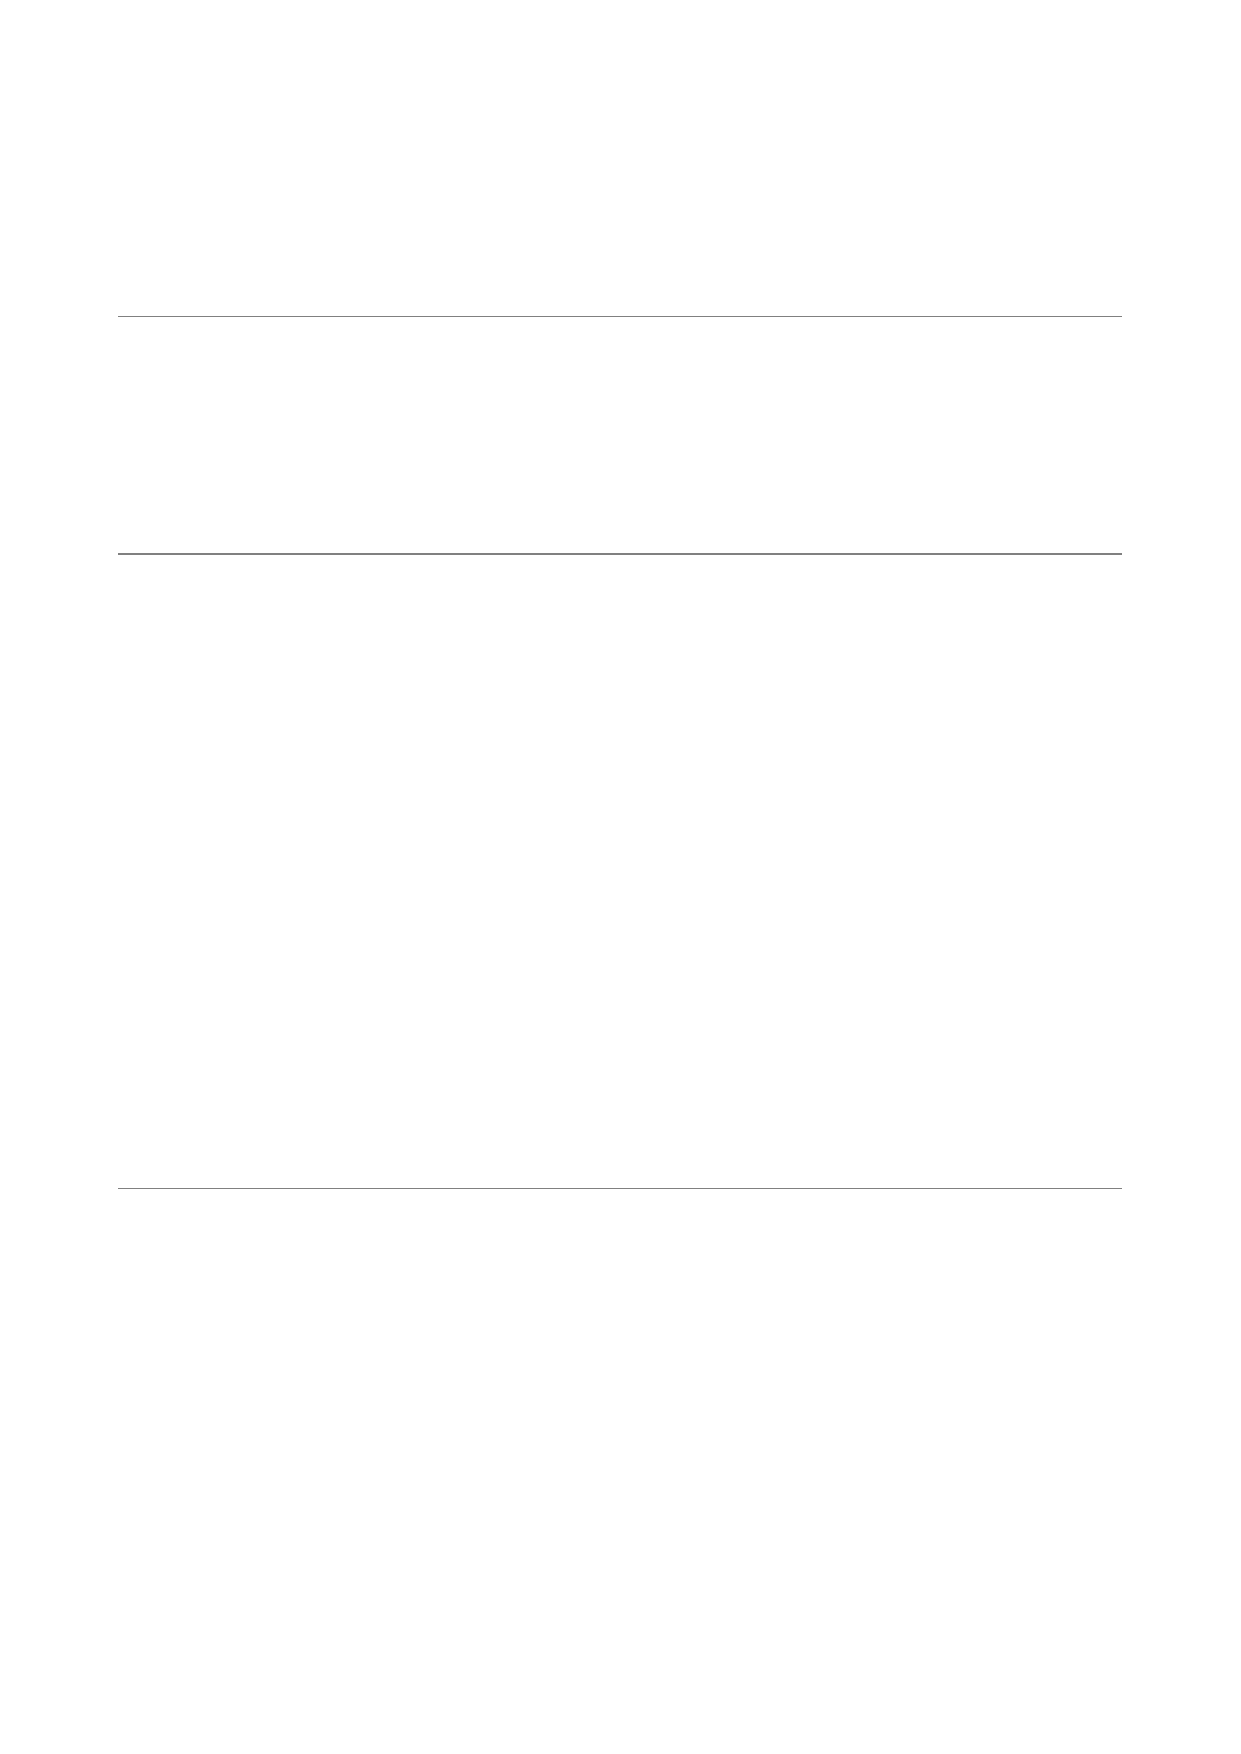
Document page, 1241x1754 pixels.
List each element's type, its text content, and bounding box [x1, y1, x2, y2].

text let obj = { x: 10 }; [118, 447, 1122, 471]
text Это значит, что у объекта есть реальное свойство "x" — оно лежит прямо внутри него. [118, 489, 1122, 520]
subtitle 🟩 1. Обычное свойство — это просто запись внутри объекта [118, 333, 1122, 426]
text Каждый обычный объект в JS наследует методы из Object.prototype. [118, 1322, 1122, 1353]
text Object.prototype содержит специальный код: [118, 1372, 1122, 1403]
text ➡️ Значит свойства __proto__ у объекта нет. [118, 906, 1122, 937]
text rabbit.hasOwnProperty("__proto__"); [118, 775, 1122, 799]
text get __proto__() { ... } [118, 1422, 1122, 1446]
subtitle 🟥 2. А __proto__ не лежит внутри объекта [118, 570, 1122, 617]
subtitle 🟦 3. Потому что __proto__ — это функция, которую объект получает от прототипа [118, 1205, 1122, 1301]
text Это значит: [118, 1506, 1122, 1534]
text и проверишь: [118, 727, 1122, 756]
subtitle «proto — это не реальное поле объекта, а геттер/сеттер из Object.prototype» [118, 188, 1122, 281]
text let rabbit = { jumps: true }; [118, 686, 1122, 709]
text set __proto__(value) { ... } [118, 1464, 1122, 1487]
text false [118, 864, 1122, 888]
text Почему? [118, 1126, 1122, 1155]
text rabbit.__proto__ [118, 1037, 1122, 1060]
list когда пишешь rabbit.__proto__ = animal → вызывается set proto(value) [162, 1603, 1122, 1634]
text получишь: [118, 817, 1122, 846]
text и оно работает. [118, 1078, 1122, 1107]
subtitle ✅ Что означает: [118, 118, 1122, 176]
list когда ты пишешь rabbit.__proto__ → вызывается функция get proto() [162, 1553, 1122, 1584]
text То есть если ты создашь: [118, 638, 1122, 667]
text Но… ты всё равно можешь написать: [118, 956, 1122, 1018]
